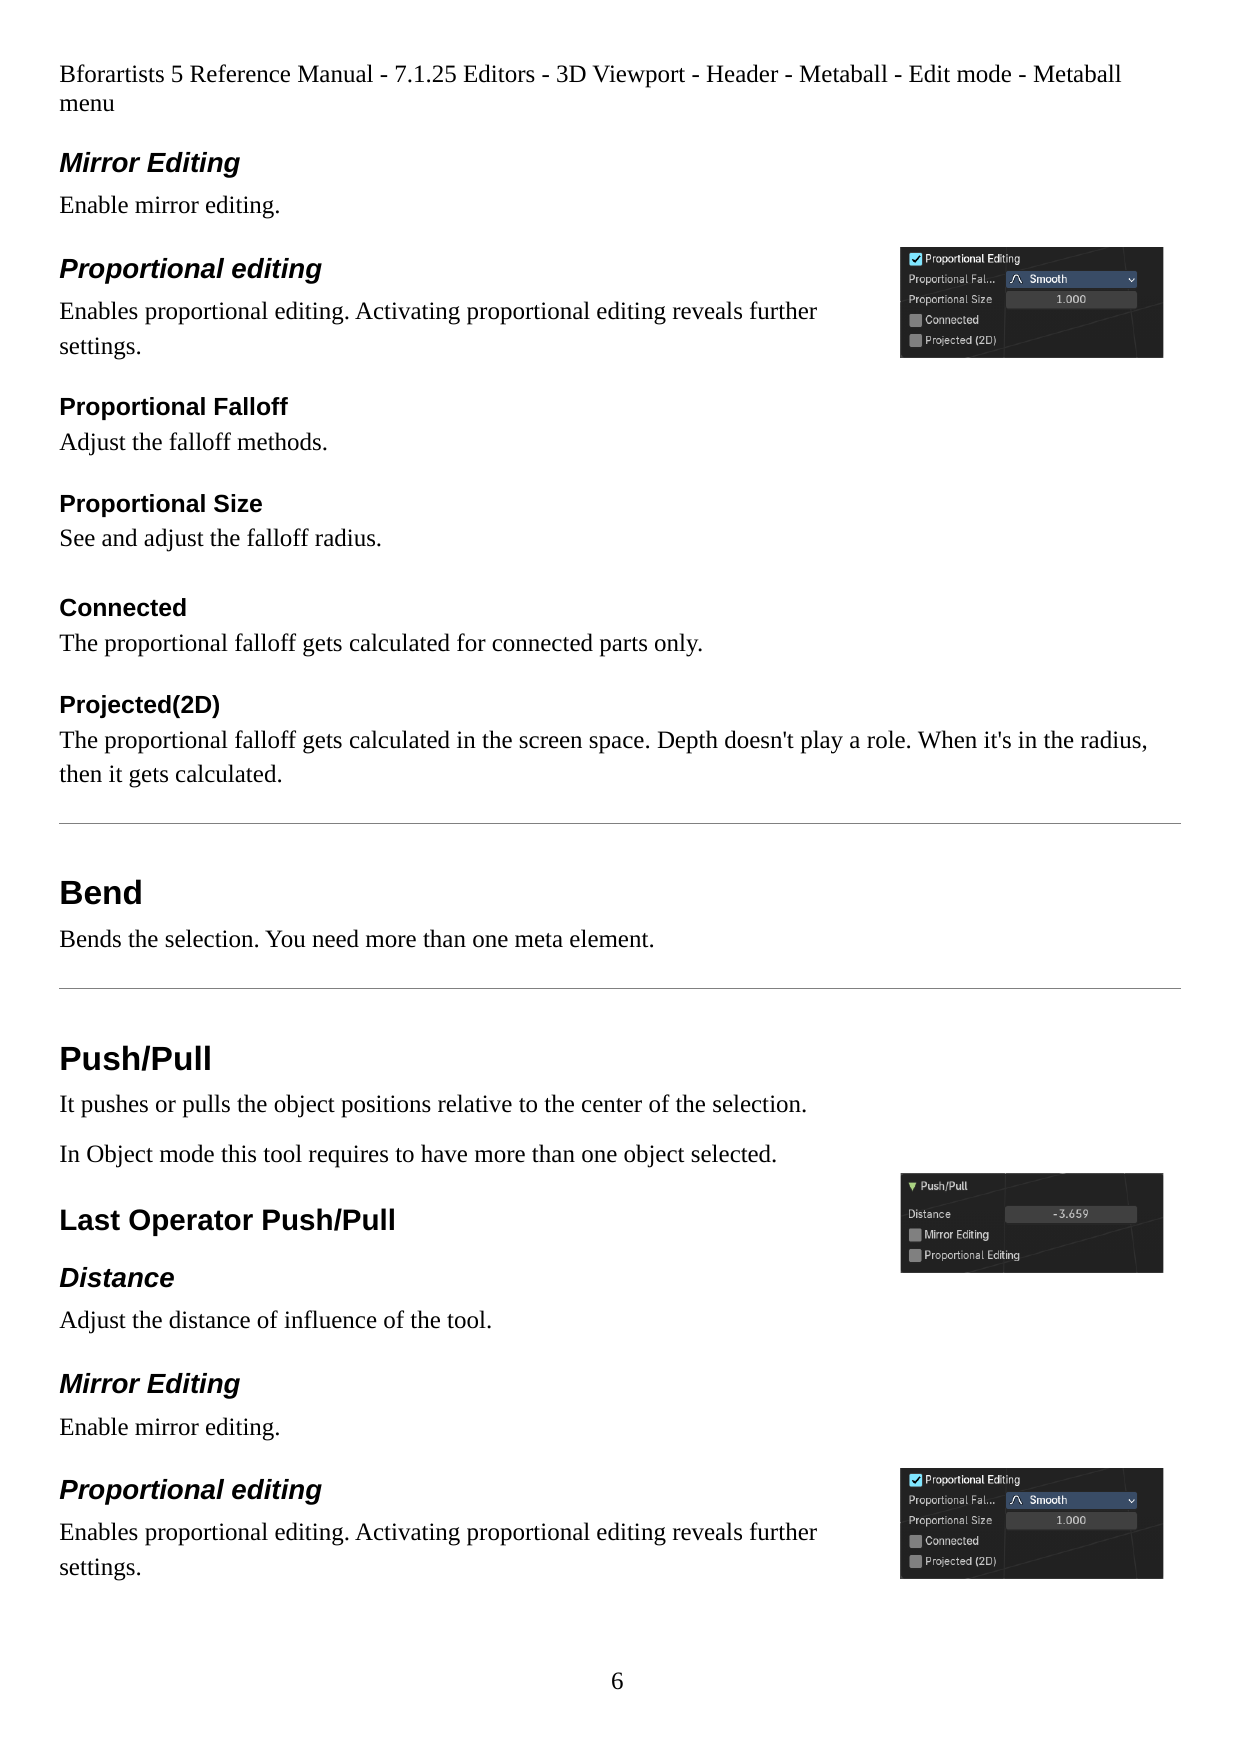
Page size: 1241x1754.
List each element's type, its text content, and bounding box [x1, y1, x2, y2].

subtitle Mirror Editing [59, 1367, 1181, 1399]
text Enables proportional editing. Activating proportional editing reveals further settings. [59, 1517, 1181, 1581]
subtitle Connected [59, 593, 1181, 622]
subtitle Proportional Size [59, 489, 1181, 517]
text See and adjust the falloff radius. [59, 523, 1181, 552]
subtitle Proportional Falloff [59, 392, 1181, 421]
text Enable mirror editing. [59, 1412, 1181, 1440]
subtitle Bend [59, 873, 1181, 912]
text It pushes or pulls the object positions relative to the center of the selection. [59, 1089, 1181, 1118]
subtitle [1164, 1202, 1181, 1236]
subtitle Distance [59, 1261, 1181, 1293]
text The proportional falloff gets calculated for connected parts only. [59, 628, 1181, 657]
subtitle [1164, 252, 1181, 284]
text Enables proportional editing. Activating proportional editing reveals further settings. [59, 296, 1181, 359]
picture [900, 1468, 1164, 1579]
text Enable mirror editing. [59, 190, 1181, 219]
text Adjust the falloff methods. [59, 427, 1181, 456]
text Bends the selection. You need more than one meta element. [59, 924, 1181, 953]
subtitle Push/Pull [59, 1038, 1181, 1077]
picture [900, 1173, 1164, 1273]
subtitle Proportional editing [59, 1473, 900, 1505]
picture [900, 247, 1164, 358]
text Adjust the distance of influence of the tool. [59, 1306, 1181, 1334]
subtitle [1164, 1473, 1181, 1505]
text The proportional falloff gets calculated in the screen space. Depth doesn't play a role. When it's in the radius, then it gets calculated. [59, 725, 1181, 788]
subtitle Last Operator Push/Pull [59, 1202, 900, 1236]
subtitle Mirror Editing [59, 146, 1181, 178]
subtitle Proportional editing [59, 252, 900, 284]
subtitle Projected(2D) [59, 690, 1181, 718]
text In Object mode this tool requires to have more than one object selected. [59, 1139, 1181, 1167]
